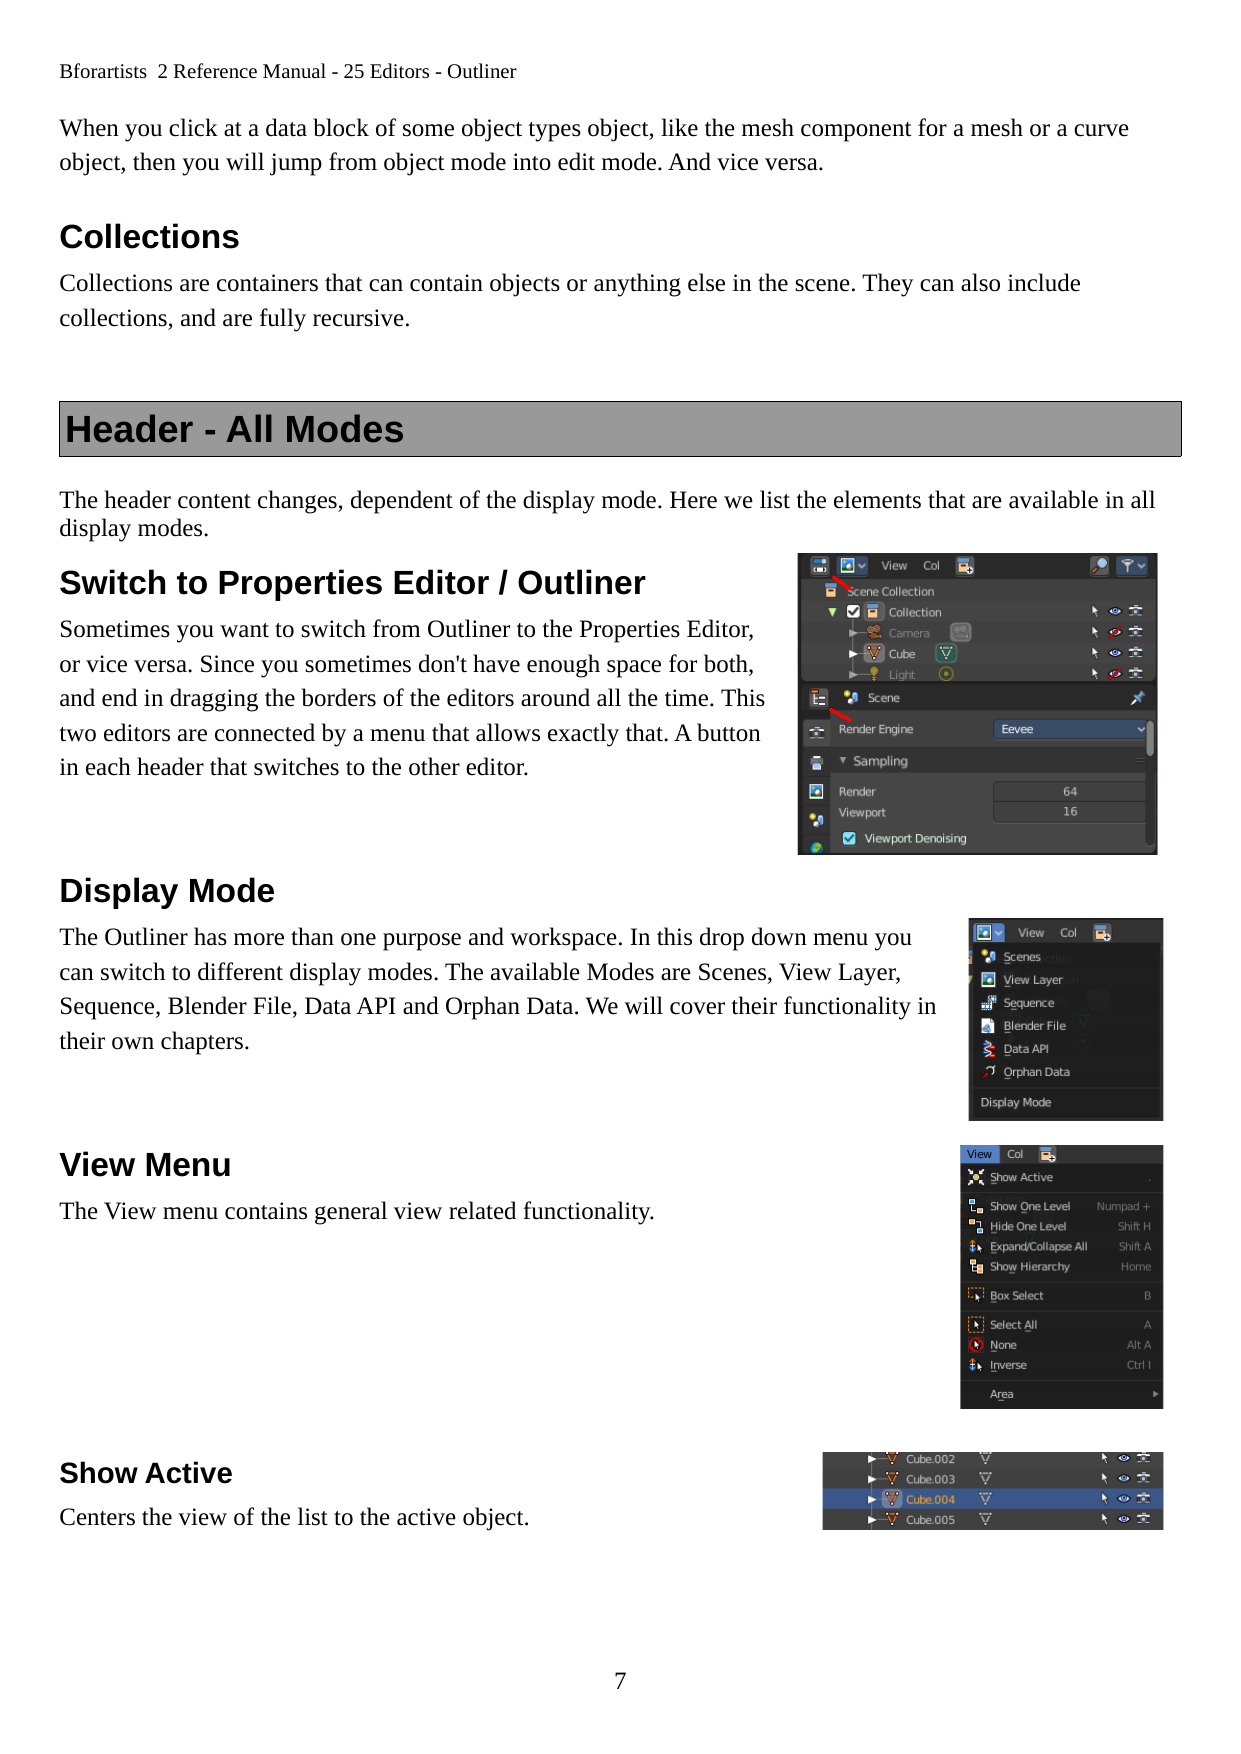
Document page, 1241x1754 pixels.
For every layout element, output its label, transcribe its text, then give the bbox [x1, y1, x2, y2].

picture [960, 1145, 1164, 1409]
text Collections are containers that can contain objects or anything else in the scene. They can also include collections, and are fully recursive. [59, 268, 1181, 331]
text Centers the view of the list to the active object. [59, 1502, 1181, 1531]
picture [822, 1452, 1164, 1530]
subtitle [1164, 1456, 1181, 1489]
subtitle Collections [59, 217, 1181, 256]
picture [968, 918, 1164, 1121]
subtitle View Menu [59, 1145, 960, 1183]
text The header content changes, dependent of the display mode. Here we list the elements that are available in all display modes. [59, 485, 1181, 542]
text When you click at a data block of some object types object, like the mesh component for a mesh or a curve object, then you will jump from object mode into edit mode. And vice versa. [59, 113, 1181, 176]
text The View menu contains general view related functionality. [59, 1196, 960, 1224]
text The Outliner has more than one purpose and workspace. In this drop down menu you can switch to different display modes. The available Modes are Scenes, View Layer, Sequence, Blender File, Data API and Orphan Data. We will cover their functionality in their own chapters. [59, 922, 968, 1054]
table_header Header - All Modes [60, 402, 1181, 456]
subtitle [1158, 563, 1181, 602]
subtitle Switch to Properties Editor / Outliner [59, 563, 797, 602]
subtitle Show Active [59, 1456, 822, 1489]
picture [797, 553, 1158, 855]
subtitle [1164, 1145, 1181, 1183]
text Sometimes you want to switch from Outliner to the Properties Editor, or vice versa. Since you sometimes don't have enough space for both, and end in dragging the borders of the editors around all the time. This two editors are connected by a menu that allows exactly that. A button in each header that switches to the other editor. [59, 614, 797, 781]
subtitle Display Mode [59, 871, 1181, 910]
